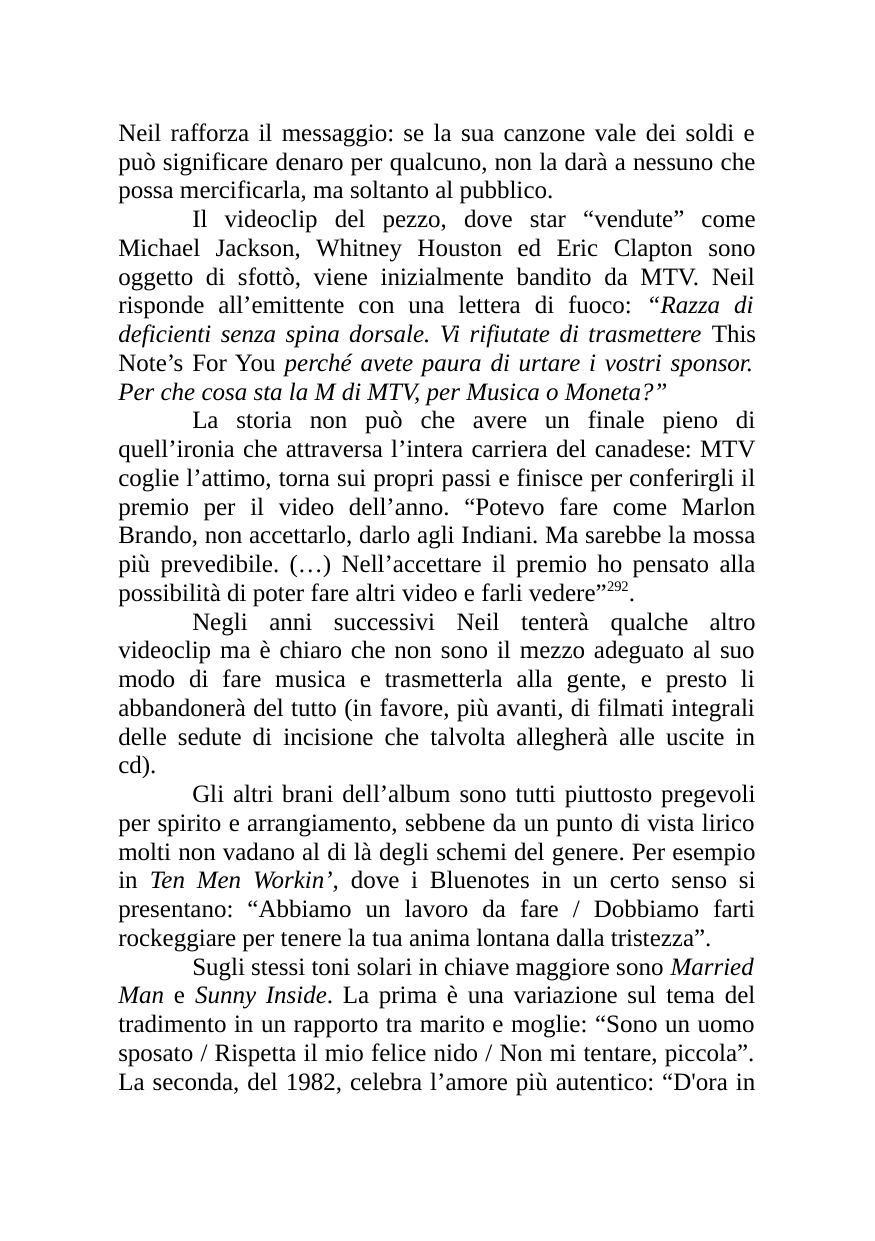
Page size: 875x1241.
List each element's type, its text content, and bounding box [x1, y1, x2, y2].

text Negli anni successivi Neil tenterà qualche altro videoclip ma è chiaro che non sono il mezzo adeguato al suo modo di fare musica e trasmetterla alla gente, e presto li abbandonerà del tutto (in favore, più avanti, di filmati integrali delle sedute di incisione che talvolta allegherà alle uscite in cd). [118, 607, 756, 779]
text Gli altri brani dell’album sono tutti piuttosto pregevoli per spirito e arrangiamento, sebbene da un punto di vista lirico molti non vadano al di là degli schemi del genere. Per esempio in Ten Men Workin’, dove i Bluenotes in un certo senso si presentano: “Abbiamo un lavoro da fare / Dobbiamo farti rockeggiare per tenere la tua anima lontana dalla tristezza”. [118, 779, 756, 952]
text Neil rafforza il messaggio: se la sua canzone vale dei soldi e può significare denaro per qualcuno, non la darà a nessuno che possa mercificarla, ma soltanto al pubblico. [118, 118, 756, 204]
text Il videoclip del pezzo, dove star “vendute” come Michael Jackson, Whitney Houston ed Eric Clapton sono oggetto di sfottò, viene inizialmente bandito da MTV. Neil risponde all’emittente con una lettera di fuoco: “Razza di deficienti senza spina dorsale. Vi rifiutate di trasmettere This Note’s For You perché avete paura di urtare i vostri sponsor. Per che cosa sta la M di MTV, per Musica o Moneta?” [118, 204, 756, 406]
text La storia non può che avere un finale pieno di quell’ironia che attraversa l’intera carriera del canadese: MTV coglie l’attimo, torna sui propri passi e finisce per conferirgli il premio per il video dell’anno. “Potevo fare come Marlon Brando, non accettarlo, darlo agli Indiani. Ma sarebbe la mossa più prevedibile. (…) Nell’accettare il premio ho pensato alla possibilità di poter fare altri video e farli vedere”. [118, 406, 756, 607]
text Sugli stessi toni solari in chiave maggiore sono Married Man e Sunny Inside. La prima è una variazione sul tema del tradimento in un rapporto tra marito e moglie: “Sono un uomo sposato / Rispetta il mio felice nido / Non mi tentare, piccola”. La seconda, del 1982, celebra l’amore più autentico: “D'ora in [118, 952, 756, 1096]
